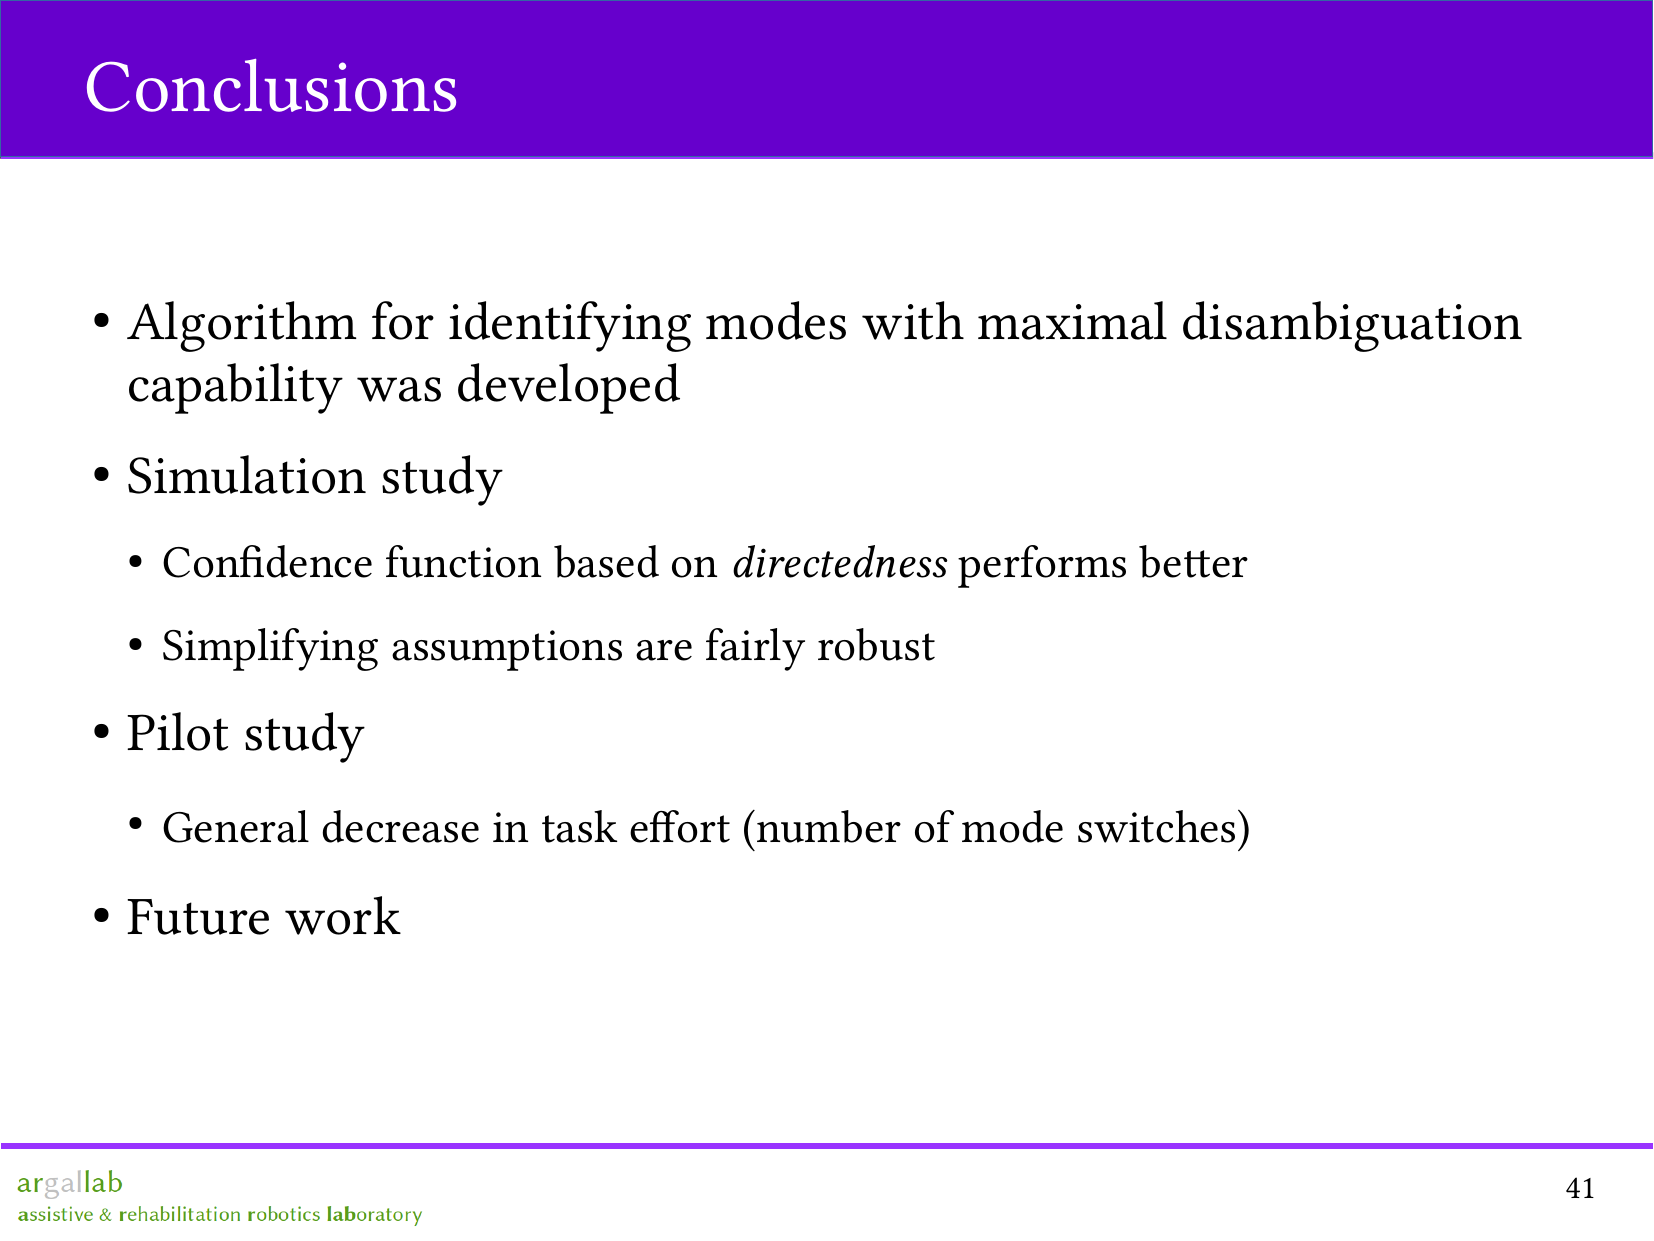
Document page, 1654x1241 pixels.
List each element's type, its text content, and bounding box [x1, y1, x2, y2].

text_box Conclusions [69, 36, 1621, 138]
text_box Algorithm for identifying modes with maximal disambiguation capability was developed Simulation study Confidence function based on directedness performs better Simplifying assumptions are fairly robust Pilot study General decrease in task effort (number of mode switches) Future work [77, 283, 1636, 957]
picture [1, 1152, 434, 1237]
